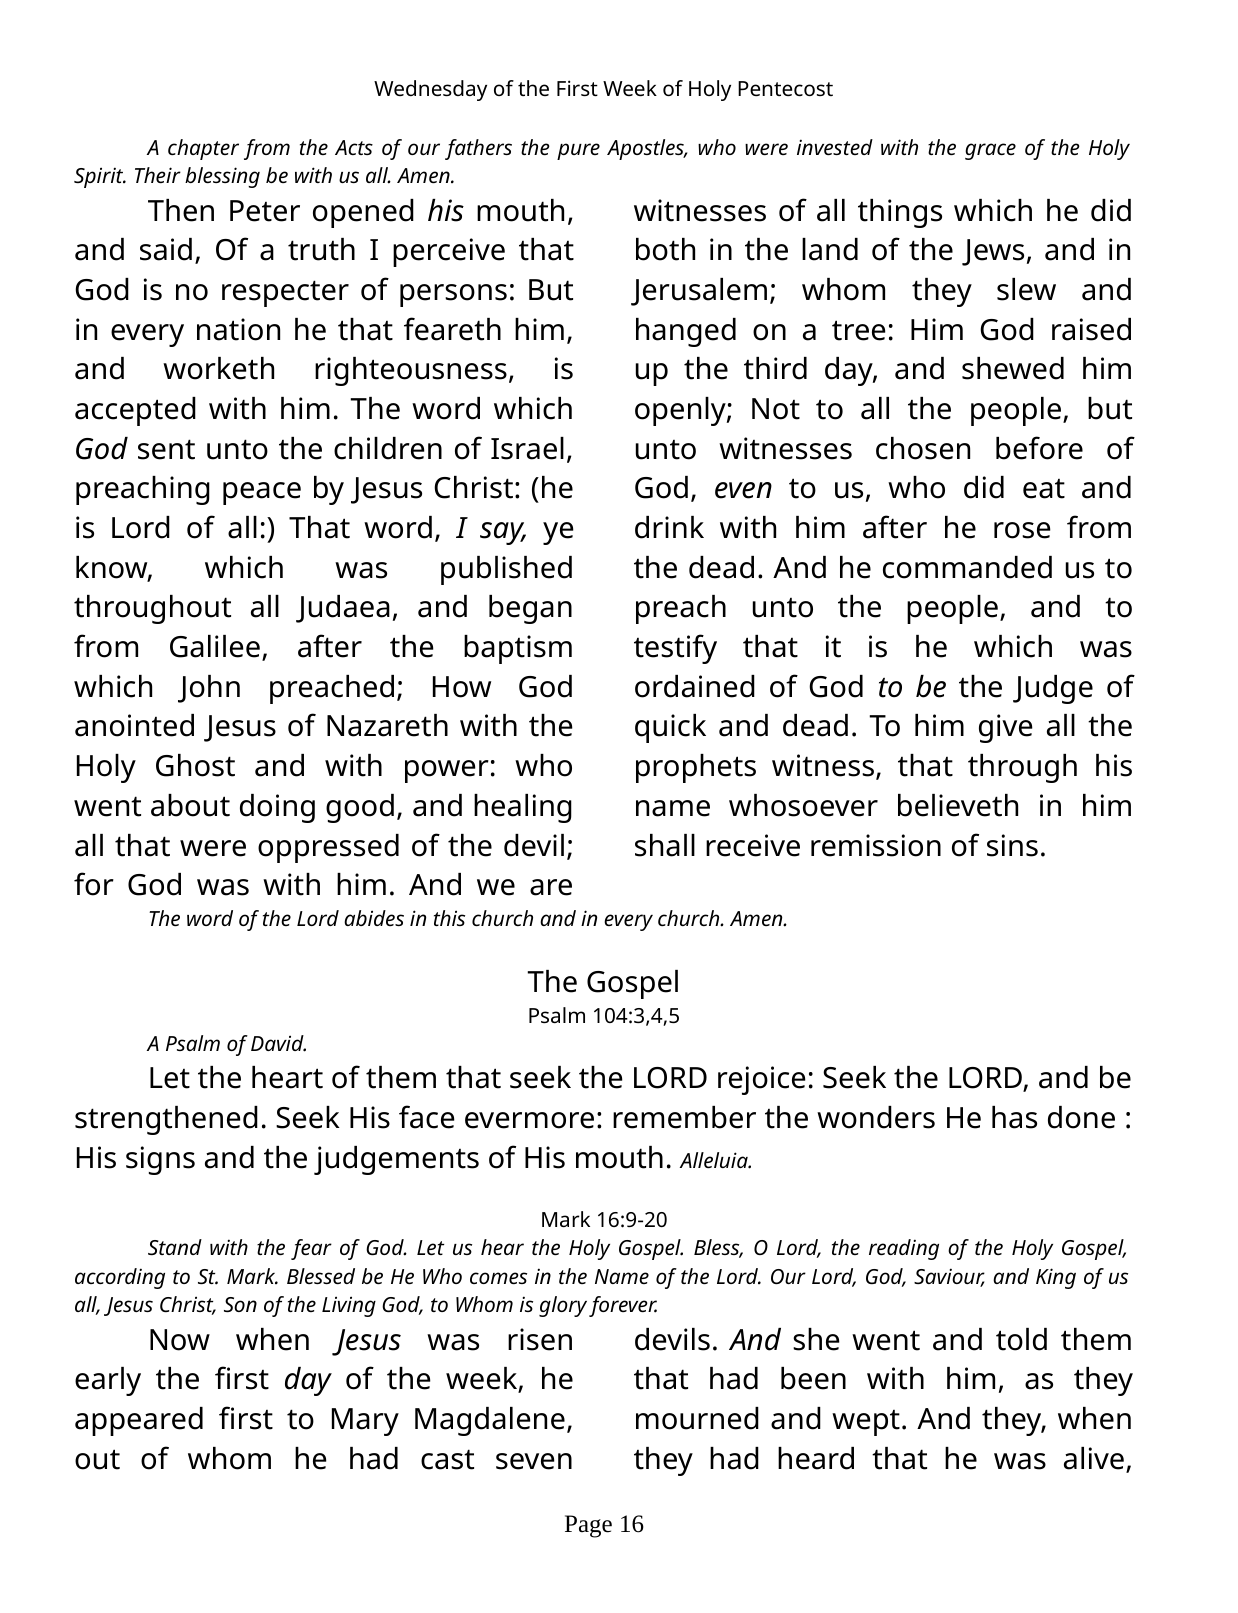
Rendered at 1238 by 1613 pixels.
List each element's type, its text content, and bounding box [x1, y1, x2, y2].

text Wednesday of the First Week of Holy Pentecost [72, 74, 1135, 102]
text Let the heart of them that seek the LORD rejoice: Seek the LORD, and be strengthened. Seek His face evermore: remember the wonders He has done : His signs and the judgements of His mouth. Alleluia. [74, 1058, 1134, 1177]
text Stand with the fear of God. Let us hear the Holy Gospel. Bless, O Lord, the reading of the Holy Gospel, according to St. Mark. Blessed be He Who comes in the Name of the Lord. Our Lord, God, Saviour, and King of us all, Jesus Christ, Son of the Living God, to Whom is glory forever. [74, 1233, 1134, 1319]
text Mark 16:9-20 [74, 1205, 1134, 1233]
text The word of the Lord abides in this church and in every church. Amen. [74, 904, 1134, 933]
text Now when Jesus was risen early the first day of the week, he appeared first to Mary Magdalene, out of whom he had cast seven [74, 1319, 574, 1478]
text witnesses of all things which he did both in the land of the Jews, and in Jerusalem; whom they slew and hanged on a tree: Him God raised up the third day, and shewed him openly; Not to all the people, but unto witnesses chosen before of God, even to us, who did eat and drink with him after he rose from the dead. And he commanded us to preach unto the people, and to testify that it is he which was ordained of God to be the Judge of quick and dead. To him give all the prophets witness, that through his name whosoever believeth in him shall receive remission of sins. [633, 190, 1134, 864]
text Then Peter opened his mouth, and said, Of a truth I perceive that God is no respecter of persons: But in every nation he that feareth him, and worketh righteousness, is accepted with him. The word which God sent unto the children of Israel, preaching peace by Jesus Christ: (he is Lord of all:) That word, I say, ye know, which was published throughout all Judaea, and began from Galilee, after the baptism which John preached; How God anointed Jesus of Nazareth with the Holy Ghost and with power: who went about doing good, and healing all that were oppressed of the devil; for God was with him. And we are [74, 190, 574, 904]
text A chapter from the Acts of our fathers the pure Apostles, who were invested with the grace of the Holy Spirit. Their blessing be with us all. Amen. [74, 133, 1134, 190]
text The Gospel [74, 961, 1134, 1001]
text Psalm 104:3,4,5 [74, 1001, 1134, 1029]
text devils. And she went and told them that had been with him, as they mourned and wept. And they, when they had heard that he was alive, [633, 1319, 1134, 1478]
text A Psalm of David. [74, 1029, 1134, 1058]
